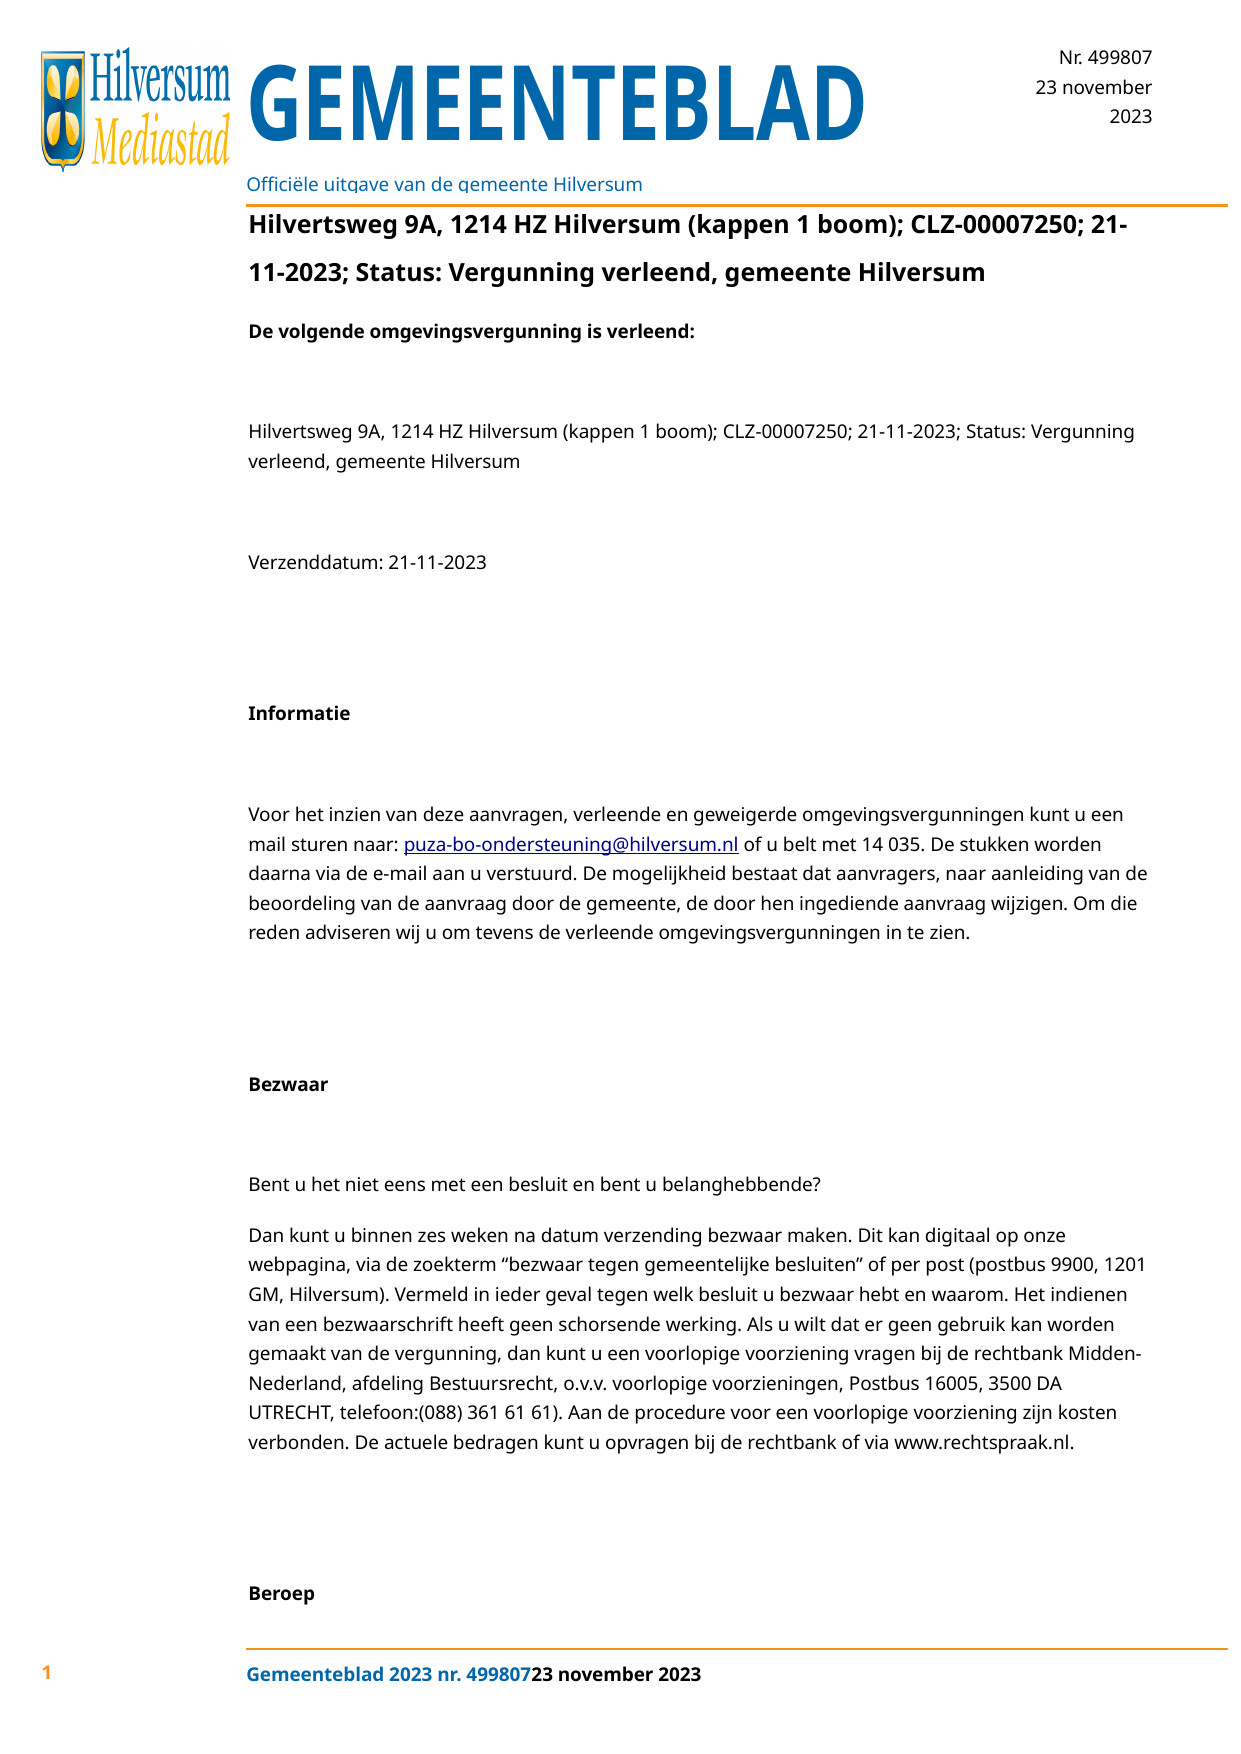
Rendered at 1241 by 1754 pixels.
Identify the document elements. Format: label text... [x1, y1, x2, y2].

text De volgende omgevingsvergunning is verleend: [248, 318, 1152, 344]
text Bezwaar [248, 1071, 1152, 1097]
text Hilvertsweg 9A, 1214 HZ Hilversum (kappen 1 boom); CLZ-00007250; 21-11-2023; Status: Vergunning verleend, gemeente Hilversum [248, 207, 1152, 288]
text Informatie [248, 700, 1152, 726]
text Voor het inzien van deze aanvragen, verleende en geweigerde omgevingsvergunningen kunt u een mail sturen naar: puza-bo-ondersteuning@hilversum.nl of u belt met 14 035. De stukken worden daarna via de e-mail aan u verstuurd. De mogelijkheid bestaat dat aanvragers, naar aanleiding van de beoordeling van de aanvraag door de gemeente, de door hen ingediende aanvraag wijzigen. Om die reden adviseren wij u om tevens de verleende omgevingsvergunningen in te zien. [248, 801, 1152, 945]
picture [41, 47, 231, 172]
text Bent u het niet eens met een besluit en bent u belanghebbende? [248, 1172, 1152, 1197]
text Verzenddatum: 21-11-2023 [248, 549, 1152, 575]
text Beroep [248, 1580, 1152, 1606]
text Dan kunt u binnen zes weken na datum verzending bezwaar maken. Dit kan digitaal op onze webpagina, via de zoekterm “bezwaar tegen gemeentelijke besluiten” of per post (postbus 9900, 1201 GM, Hilversum). Vermeld in ieder geval tegen welk besluit u bezwaar hebt en waarom. Het indienen van een bezwaarschrift heeft geen schorsende werking. Als u wilt dat er geen gebruik kan worden gemaakt van de vergunning, dan kunt u een voorlopige voorziening vragen bij de rechtbank Midden-Nederland, afdeling Bestuursrecht, o.v.v. voorlopige voorzieningen, Postbus 16005, 3500 DA UTRECHT, telefoon:(088) 361 61 61). Aan de procedure voor een voorlopige voorziening zijn kosten verbonden. De actuele bedragen kunt u opvragen bij de rechtbank of via www.rechtspraak.nl. [248, 1222, 1152, 1455]
text Hilvertsweg 9A, 1214 HZ Hilversum (kappen 1 boom); CLZ-00007250; 21-11-2023; Status: Vergunning verleend, gemeente Hilversum [248, 419, 1152, 474]
